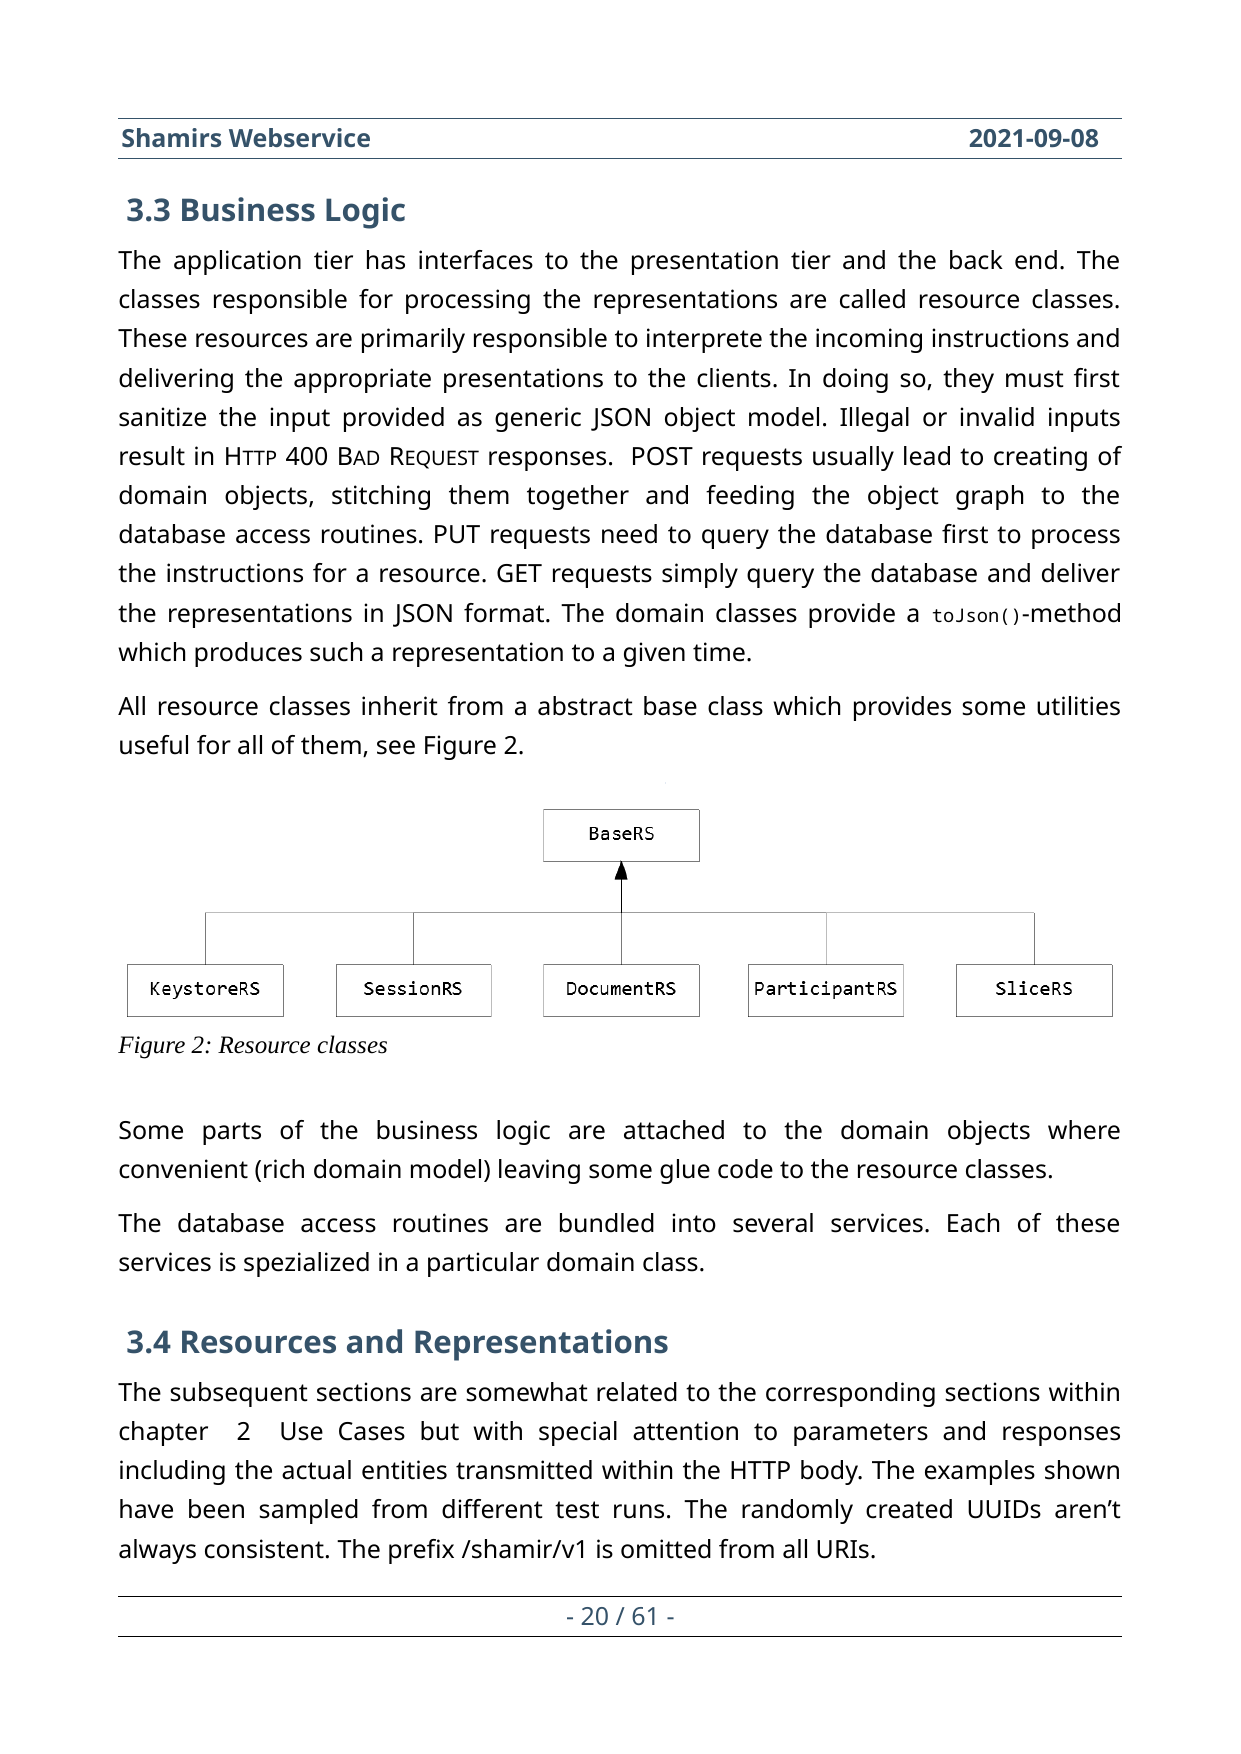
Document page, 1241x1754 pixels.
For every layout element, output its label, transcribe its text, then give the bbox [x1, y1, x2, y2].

text All resource classes inherit from a abstract base class which provides some utilities useful for all of them, see Figure 2. [118, 688, 1122, 761]
text The database access routines are bundled into several services. Each of these services is spezialized in a particular domain class. [118, 1206, 1122, 1279]
text Figure 2: Resource classes [118, 1031, 1122, 1059]
text The application tier has interfaces to the presentation tier and the back end. The classes responsible for processing the representations are called resource classes. These resources are primarily responsible to interprete the incoming instructions and delivering the appropriate presentations to the clients. In doing so, they must first sanitize the input provided as generic JSON object model. Illegal or invalid inputs result in Http 400 Bad Request responses. POST requests usually lead to creating of domain objects, stitching them together and feeding the object graph to the database access routines. PUT requests need to query the database first to process the instructions for a resource. GET requests simply query the database and deliver the representations in JSON format. The domain classes provide a toJson()-method which produces such a representation to a given time. [118, 243, 1122, 668]
text Some parts of the business logic are attached to the domain objects where convenient (rich domain model) leaving some glue code to the resource classes. [118, 1059, 1122, 1186]
subtitle Business Logic [118, 188, 1122, 230]
picture [118, 781, 1123, 1031]
text The subsequent sections are somewhat related to the corresponding sections within chapter 2 Use Cases but with special attention to parameters and responses including the actual entities transmitted within the HTTP body. The examples shown have been sampled from different test runs. The randomly created UUIDs aren’t always consistent. The prefix /shamir/v1 is omitted from all URIs. [118, 1375, 1122, 1565]
subtitle Resources and Representations [118, 1319, 1122, 1362]
